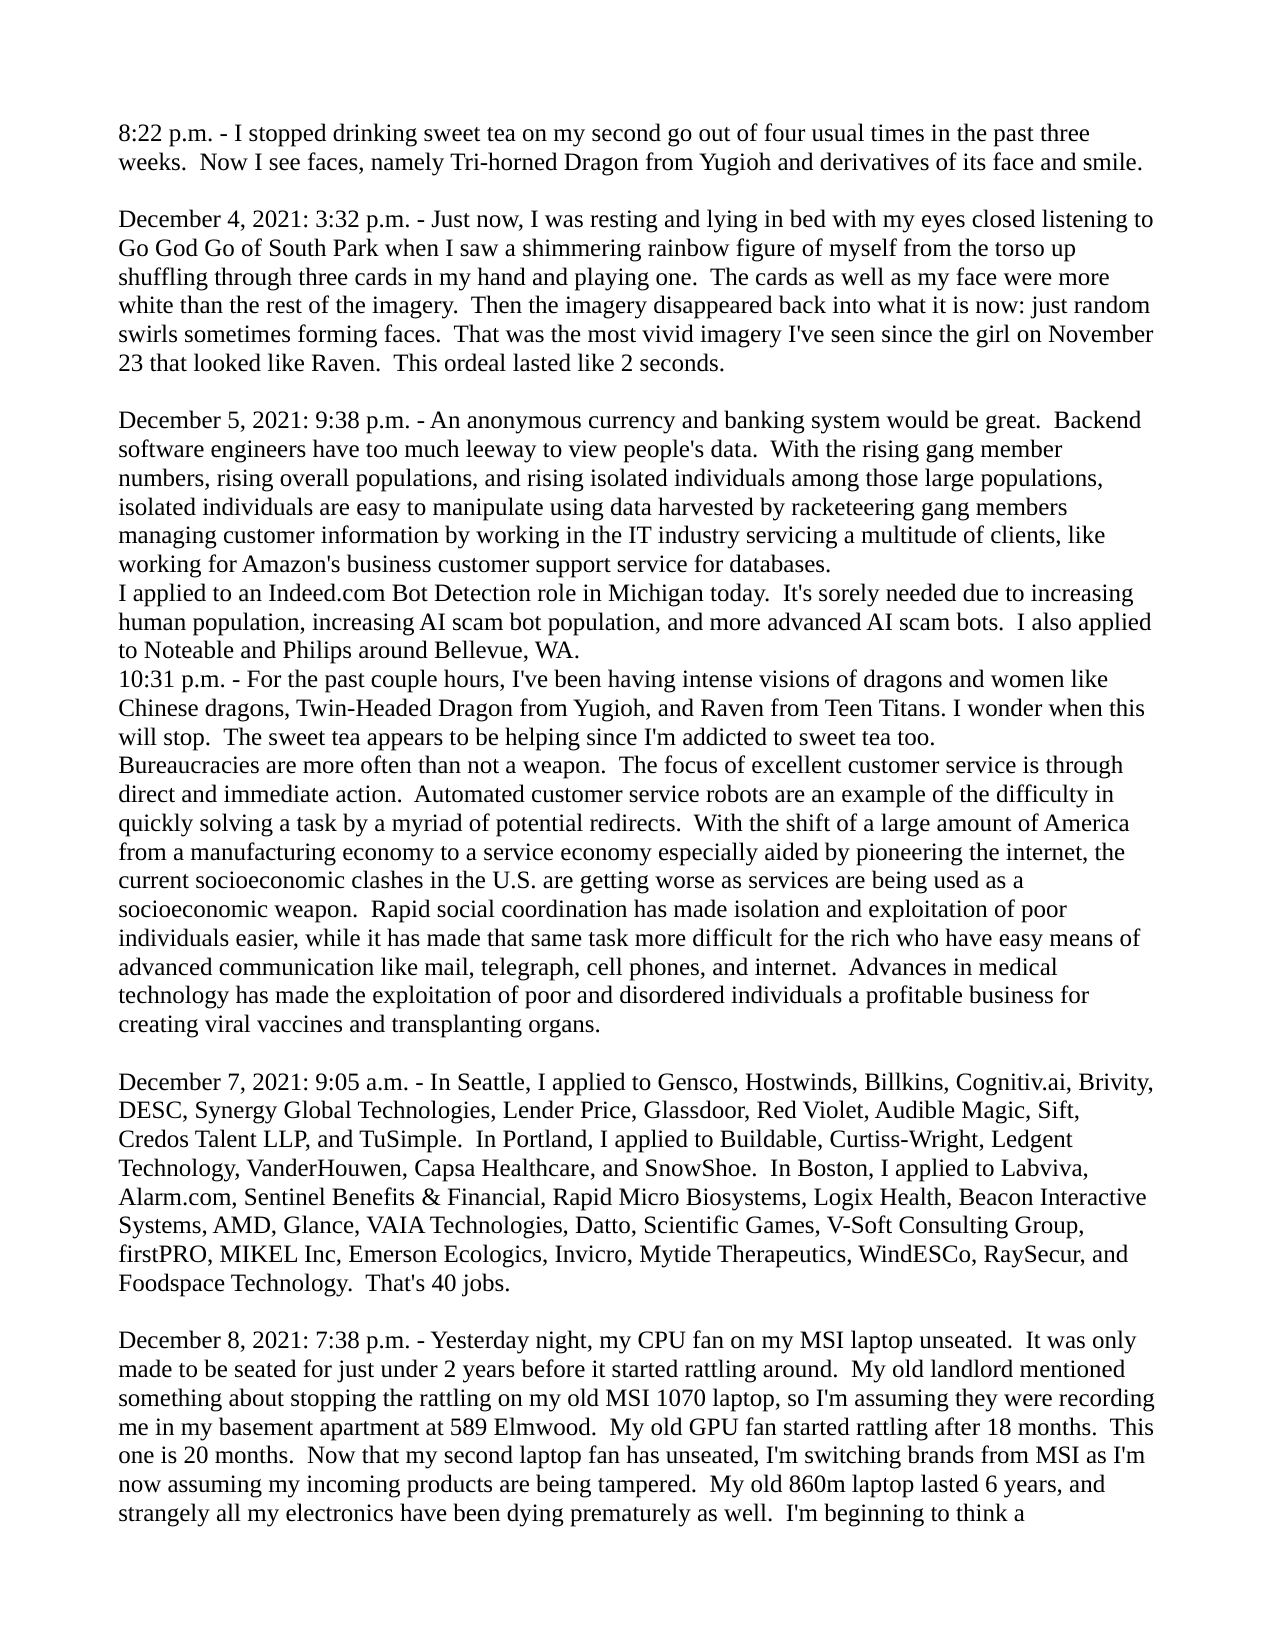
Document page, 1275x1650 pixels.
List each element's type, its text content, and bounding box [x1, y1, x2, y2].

text 8:22 p.m. - I stopped drinking sweet tea on my second go out of four usual times in the past three weeks. Now I see faces, namely Tri-horned Dragon from Yugioh and derivatives of its face and smile. [118, 118, 1157, 176]
text Bureaucracies are more often than not a weapon. The focus of excellent customer service is through direct and immediate action. Automated customer service robots are an example of the difficulty in quickly solving a task by a myriad of potential redirects. With the shift of a large amount of America from a manufacturing economy to a service economy especially aided by pioneering the internet, the current socioeconomic clashes in the U.S. are getting worse as services are being used as a socioeconomic weapon. Rapid social coordination has made isolation and exploitation of poor individuals easier, while it has made that same task more difficult for the rich who have easy means of advanced communication like mail, telegraph, cell phones, and internet. Advances in medical technology has made the exploitation of poor and disordered individuals a profitable business for creating viral vaccines and transplanting organs. [118, 751, 1157, 1038]
text December 4, 2021: 3:32 p.m. - Just now, I was resting and lying in bed with my eyes closed listening to Go God Go of South Park when I saw a shimmering rainbow figure of myself from the torso up shuffling through three cards in my hand and playing one. The cards as well as my face were more white than the rest of the imagery. Then the imagery disappeared back into what it is now: just random swirls sometimes forming faces. That was the most vivid imagery I've seen since the girl on November 23 that looked like Raven. This ordeal lasted like 2 seconds. [118, 204, 1157, 377]
text December 8, 2021: 7:38 p.m. - Yesterday night, my CPU fan on my MSI laptop unseated. It was only made to be seated for just under 2 years before it started rattling around. My old landlord mentioned something about stopping the rattling on my old MSI 1070 laptop, so I'm assuming they were recording me in my basement apartment at 589 Elmwood. My old GPU fan started rattling after 18 months. This one is 20 months. Now that my second laptop fan has unseated, I'm switching brands from MSI as I'm now assuming my incoming products are being tampered. My old 860m laptop lasted 6 years, and strangely all my electronics have been dying prematurely as well. I'm beginning to think a [118, 1326, 1157, 1527]
text I applied to an Indeed.com Bot Detection role in Michigan today. It's sorely needed due to increasing human population, increasing AI scam bot population, and more advanced AI scam bots. I also applied to Noteable and Philips around Bellevue, WA. [118, 578, 1157, 664]
text December 5, 2021: 9:38 p.m. - An anonymous currency and banking system would be great. Backend software engineers have too much leeway to view people's data. With the rising gang member numbers, rising overall populations, and rising isolated individuals among those large populations, isolated individuals are easy to manipulate using data harvested by racketeering gang members managing customer information by working in the IT industry servicing a multitude of clients, like working for Amazon's business customer support service for databases. [118, 406, 1157, 578]
text 10:31 p.m. - For the past couple hours, I've been having intense visions of dragons and women like Chinese dragons, Twin-Headed Dragon from Yugioh, and Raven from Teen Titans. I wonder when this will stop. The sweet tea appears to be helping since I'm addicted to sweet tea too. [118, 664, 1157, 751]
text December 7, 2021: 9:05 a.m. - In Seattle, I applied to Gensco, Hostwinds, Billkins, Cognitiv.ai, Brivity, DESC, Synergy Global Technologies, Lender Price, Glassdoor, Red Violet, Audible Magic, Sift, Credos Talent LLP, and TuSimple. In Portland, I applied to Buildable, Curtiss-Wright, Ledgent Technology, VanderHouwen, Capsa Healthcare, and SnowShoe. In Boston, I applied to Labviva, Alarm.com, Sentinel Benefits & Financial, Rapid Micro Biosystems, Logix Health, Beacon Interactive Systems, AMD, Glance, VAIA Technologies, Datto, Scientific Games, V-Soft Consulting Group, firstPRO, MIKEL Inc, Emerson Ecologics, Invicro, Mytide Therapeutics, WindESCo, RaySecur, and Foodspace Technology. That's 40 jobs. [118, 1067, 1157, 1297]
